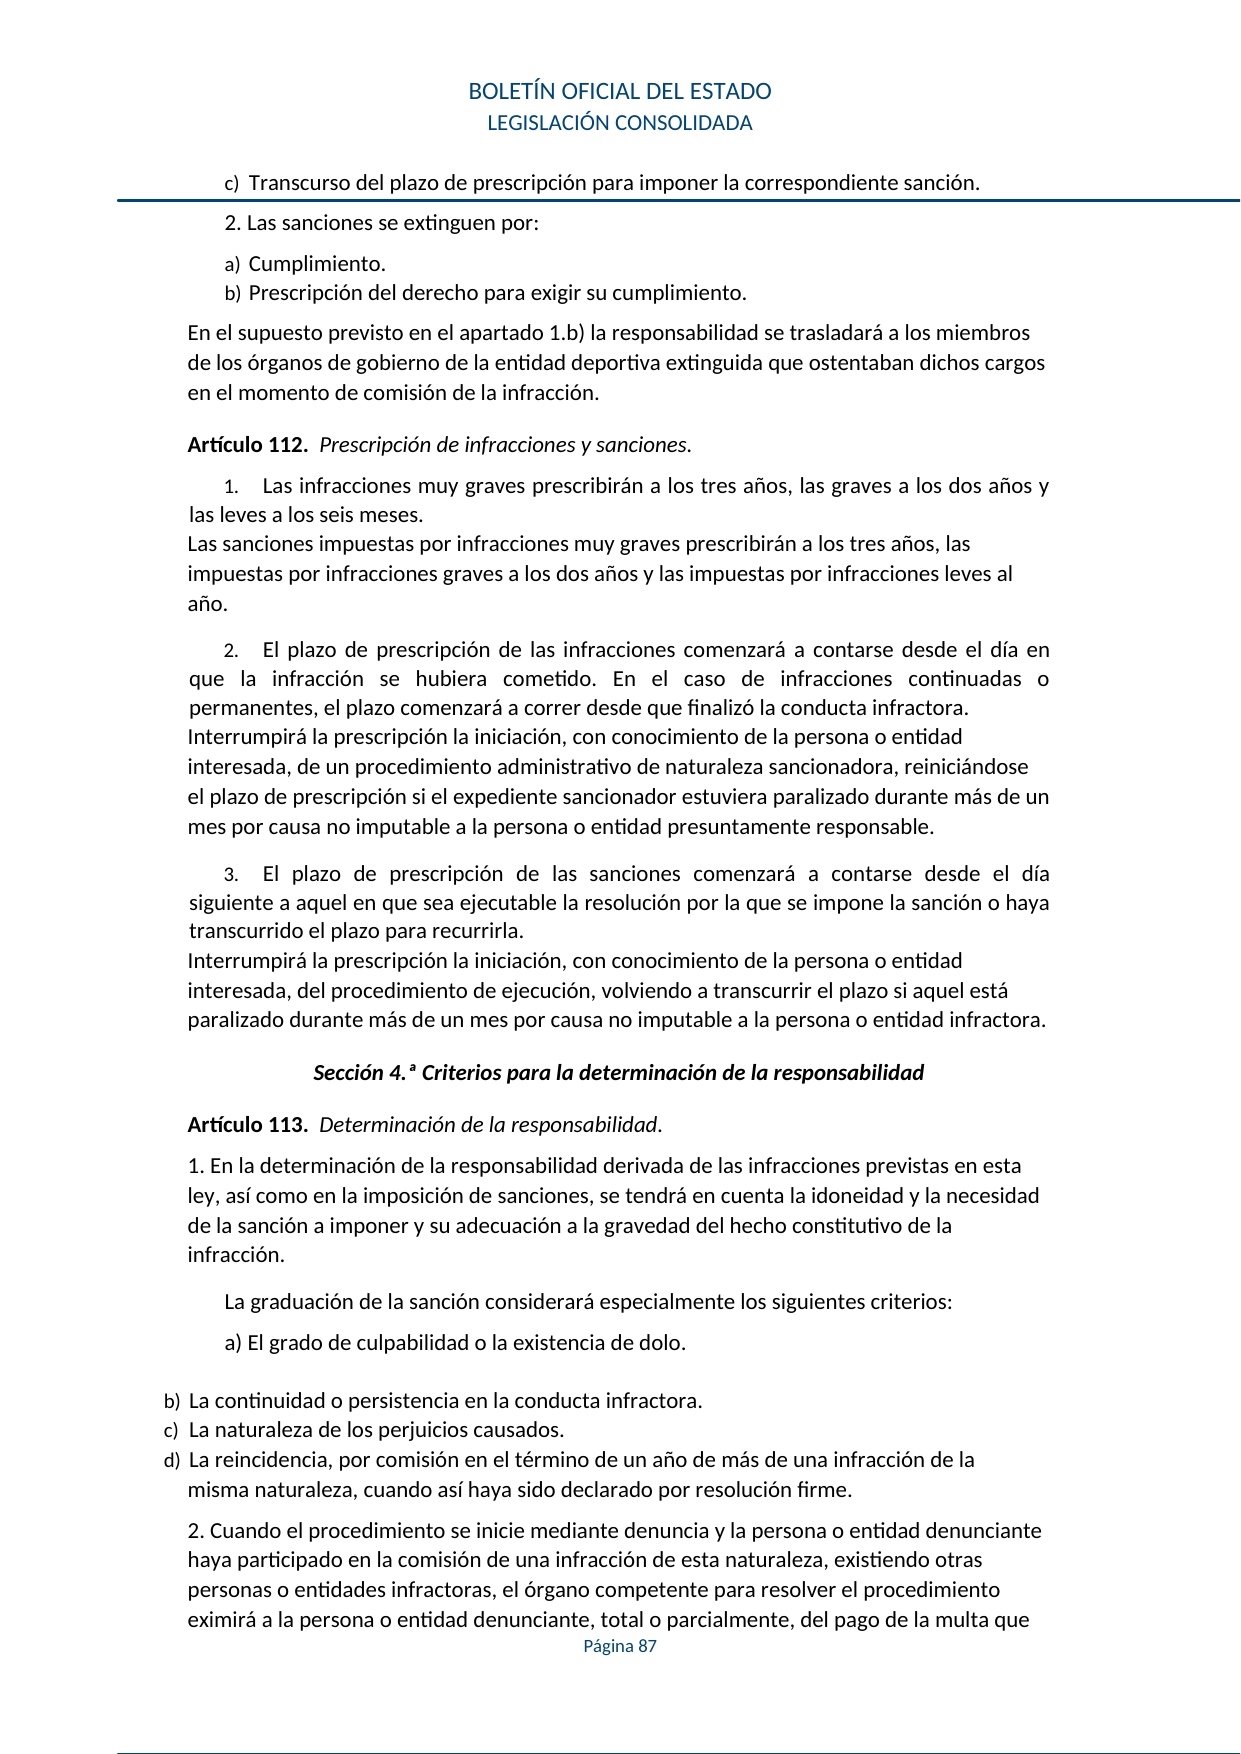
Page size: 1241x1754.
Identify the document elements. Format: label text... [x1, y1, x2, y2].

text Interrumpirá la prescripción la iniciación, con conocimiento de la persona o entidad interesada, del procedimiento de ejecución, volviendo a transcurrir el plazo si aquel está paralizado durante más de un mes por causa no imputable a la persona o entidad infractora. [187, 946, 1051, 1034]
text misma naturaleza, cuando así haya sido declarado por resolución firme. [187, 1475, 1051, 1503]
text Artículo 112. Prescripción de infracciones y sanciones. [187, 430, 1051, 458]
list Prescripción del derecho para exigir su cumplimiento. [224, 278, 1051, 306]
text Artículo 113. Determinación de la responsabilidad. [187, 1110, 1051, 1138]
text 2. Las sanciones se extinguen por: [224, 208, 1051, 236]
list Transcurso del plazo de prescripción para imponer la correspondiente sanción. [224, 168, 1051, 196]
list La naturaleza de los perjuicios causados. [163, 1416, 1051, 1443]
list Las infracciones muy graves prescribirán a los tres años, las graves a los dos años y las leves a los seis meses. [189, 471, 1051, 528]
text La graduación de la sanción considerará especialmente los siguientes criterios: a) El grado de culpabilidad o la existencia de dolo. [224, 1287, 975, 1356]
list El plazo de prescripción de las infracciones comenzará a contarse desde el día en que la infracción se hubiera cometido. En el caso de infracciones continuadas o permanentes, el plazo comenzará a correr desde que finalizó la conducta infractora. [189, 635, 1051, 721]
list La reincidencia, por comisión en el término de un año de más de una infracción de la [163, 1445, 1051, 1473]
text Sección 4.ª Criterios para la determinación de la responsabilidad [219, 1058, 1022, 1086]
text Interrumpirá la prescripción la iniciación, con conocimiento de la persona o entidad interesada, de un procedimiento administrativo de naturaleza sancionadora, reiniciándose el plazo de prescripción si el expediente sancionador estuviera paralizado durante más de un mes por causa no imputable a la persona o entidad presuntamente responsable. [187, 722, 1051, 840]
text Las sanciones impuestas por infracciones muy graves prescribirán a los tres años, las impuestas por infracciones graves a los dos años y las impuestas por infracciones leves al año. [187, 529, 1051, 617]
list Cumplimiento. [224, 249, 1051, 277]
text 2. Cuando el procedimiento se inicie mediante denuncia y la persona o entidad denunciante haya participado en la comisión de una infracción de esta naturaleza, existiendo otras personas o entidades infractoras, el órgano competente para resolver el procedimiento eximirá a la persona o entidad denunciante, total o parcialmente, del pago de la multa que [187, 1516, 1051, 1633]
list El plazo de prescripción de las sanciones comenzará a contarse desde el día siguiente a aquel en que sea ejecutable la resolución por la que se impone la sanción o haya transcurrido el plazo para recurrirla. [189, 859, 1051, 944]
list La continuidad o persistencia en la conducta infractora. [163, 1386, 1051, 1414]
text En el supuesto previsto en el apartado 1.b) la responsabilidad se trasladará a los miembros de los órganos de gobierno de la entidad deportiva extinguida que ostentaban dichos cargos en el momento de comisión de la infracción. [187, 318, 1051, 406]
text 1. En la determinación de la responsabilidad derivada de las infracciones previstas en esta ley, así como en la imposición de sanciones, se tendrá en cuenta la idoneidad y la necesidad de la sanción a imponer y su adecuación a la gravedad del hecho constitutivo de la infracción. [187, 1151, 1051, 1269]
